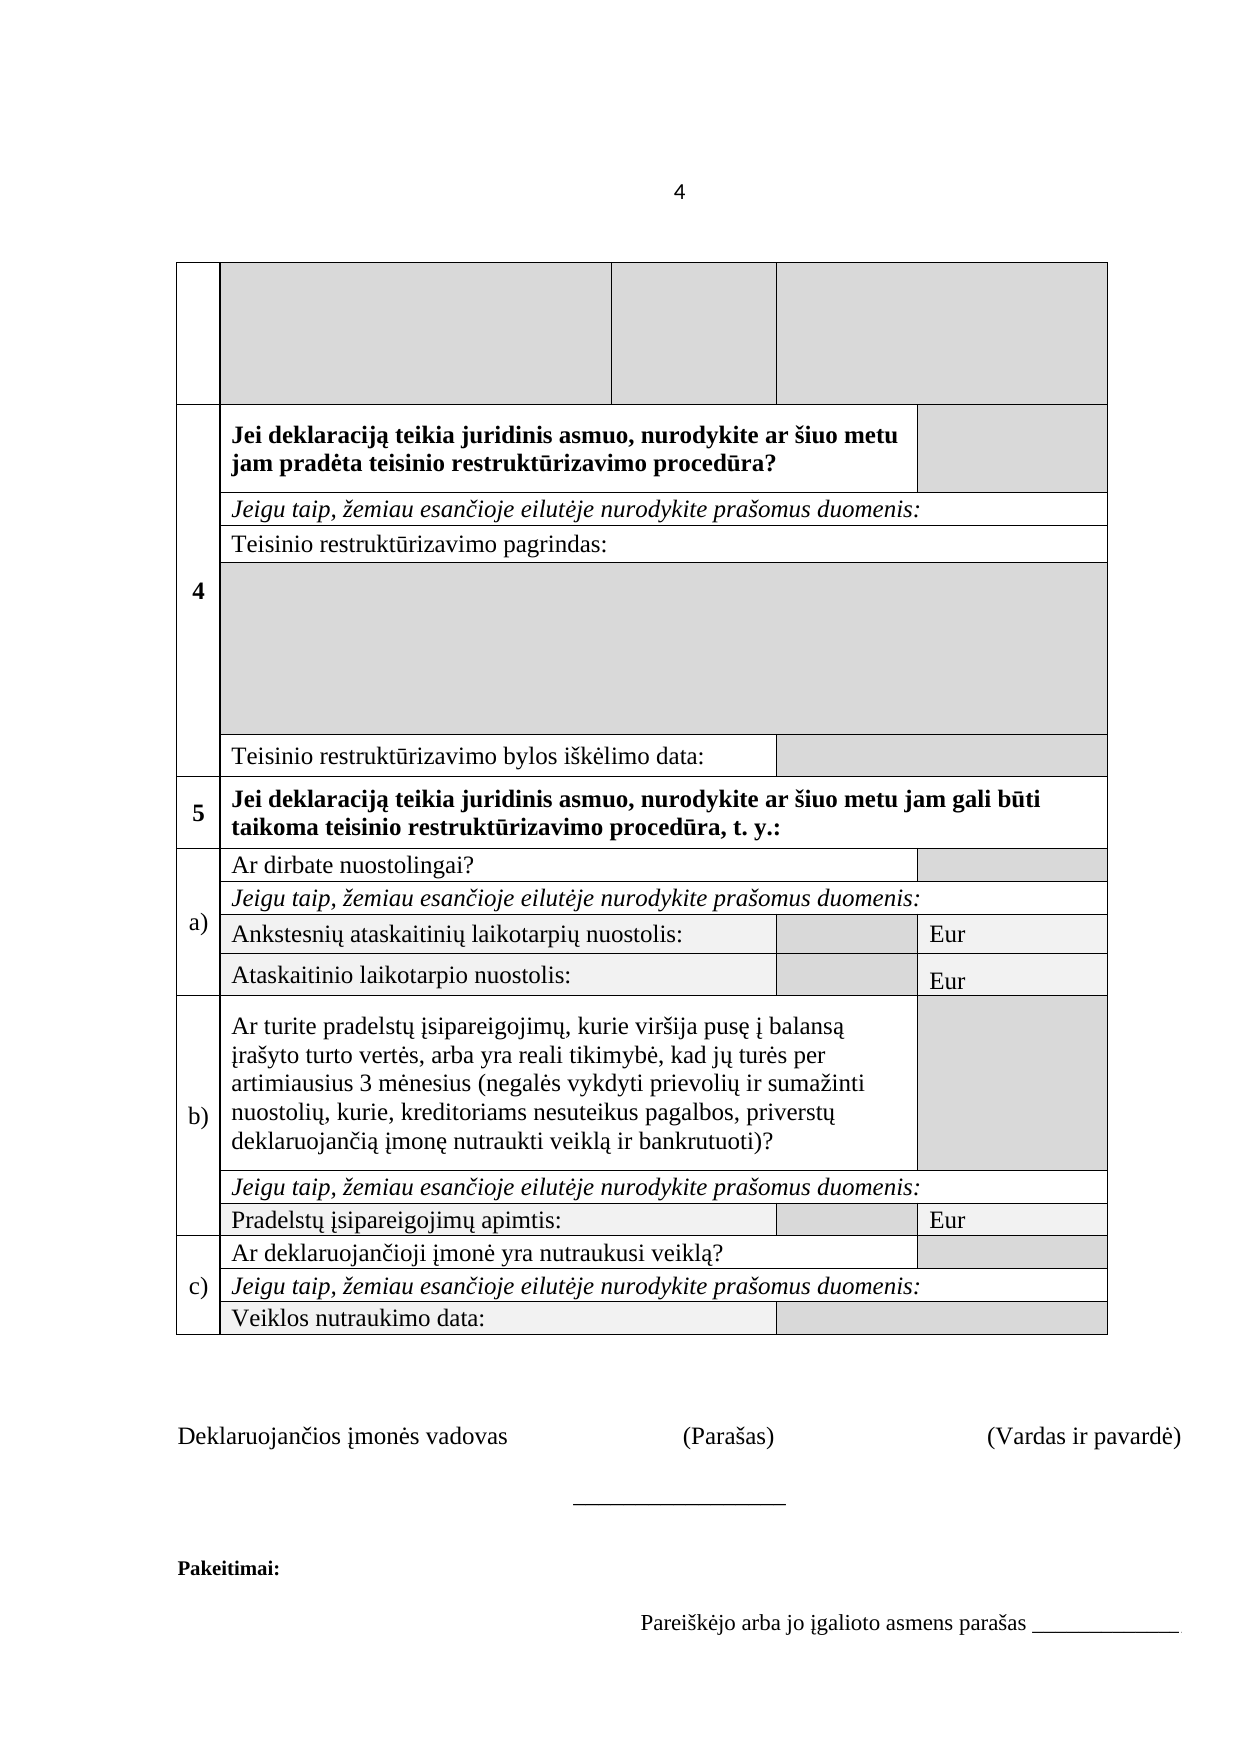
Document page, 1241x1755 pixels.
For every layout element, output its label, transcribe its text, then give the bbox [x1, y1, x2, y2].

table_header [612, 263, 776, 404]
table_cell [220, 1335, 320, 1364]
table_cell [918, 849, 1107, 881]
table_cell Jeigu taip, žemiau esančioje eilutėje nurodykite prašomus duomenis: [221, 1171, 1107, 1203]
table_cell Teisinio restruktūrizavimo pagrindas: [221, 526, 1107, 562]
text Pakeitimai: [177, 1556, 1181, 1579]
table_cell [612, 1335, 776, 1364]
table_cell Eur [918, 915, 1107, 953]
table_cell Teisinio restruktūrizavimo bylos iškėlimo data: [221, 735, 776, 776]
table_cell [918, 996, 1107, 1170]
table_cell Ataskaitinio laikotarpio nuostolis: [221, 954, 776, 995]
table_cell Jei deklaraciją teikia juridinis asmuo, nurodykite ar šiuo metu jam gali būti taikoma teisinio restruktūrizavimo procedūra, t. y.: [221, 777, 1107, 848]
table_cell [918, 405, 1107, 492]
table_cell [777, 954, 917, 995]
table_cell c) [177, 1236, 219, 1334]
table_cell [320, 1335, 474, 1364]
table_cell [776, 1335, 918, 1364]
table_cell [777, 735, 1107, 776]
table_header [777, 263, 1107, 404]
table_cell [777, 1204, 917, 1235]
table_cell [474, 1335, 612, 1364]
table_cell [221, 563, 1107, 734]
table_cell a) [177, 849, 219, 995]
table_cell Jeigu taip, žemiau esančioje eilutėje nurodykite prašomus duomenis: [221, 1269, 1107, 1301]
text _________________ [177, 1479, 1181, 1507]
table_cell Ar turite pradelstų įsipareigojimų, kurie viršija pusę į balansą įrašyto turto vertės, arba yra reali tikimybė, kad jų turės per artimiausius 3 mėnesius (negalės vykdyti prievolių ir sumažinti nuostolių, kurie, kreditoriams nesuteikus pagalbos, priverstų deklaruojančią įmonę nutraukti veiklą ir bankrutuoti)? [221, 996, 917, 1170]
table_cell 5 [177, 777, 219, 848]
table_cell Veiklos nutraukimo data: [221, 1302, 776, 1334]
table_cell [777, 915, 917, 953]
table_cell [918, 1236, 1107, 1268]
table_cell [918, 1335, 1107, 1364]
table_cell Ar dirbate nuostolingai? [221, 849, 917, 881]
table_cell b) [177, 996, 219, 1235]
table_cell 4 [177, 405, 219, 776]
table_cell Ar deklaruojančioji įmonė yra nutraukusi veiklą? [221, 1236, 917, 1268]
table_cell Jeigu taip, žemiau esančioje eilutėje nurodykite prašomus duomenis: [221, 882, 1107, 913]
table_cell Eur [918, 1204, 1107, 1235]
table_cell Jei deklaraciją teikia juridinis asmuo, nurodykite ar šiuo metu jam pradėta teisinio restruktūrizavimo procedūra? [221, 405, 917, 492]
table_cell Jeigu taip, žemiau esančioje eilutėje nurodykite prašomus duomenis: [221, 493, 1107, 524]
table_cell Eur [918, 954, 1107, 995]
table_header [177, 263, 219, 404]
table_cell [777, 1302, 1107, 1334]
table_cell Ankstesnių ataskaitinių laikotarpių nuostolis: [221, 915, 776, 953]
table_cell [177, 1335, 220, 1364]
table_cell Pradelstų įsipareigojimų apimtis: [221, 1204, 776, 1235]
table_header [221, 263, 611, 404]
text Deklaruojančios įmonės vadovas (Parašas) (Vardas ir pavardė) [177, 1421, 1181, 1450]
